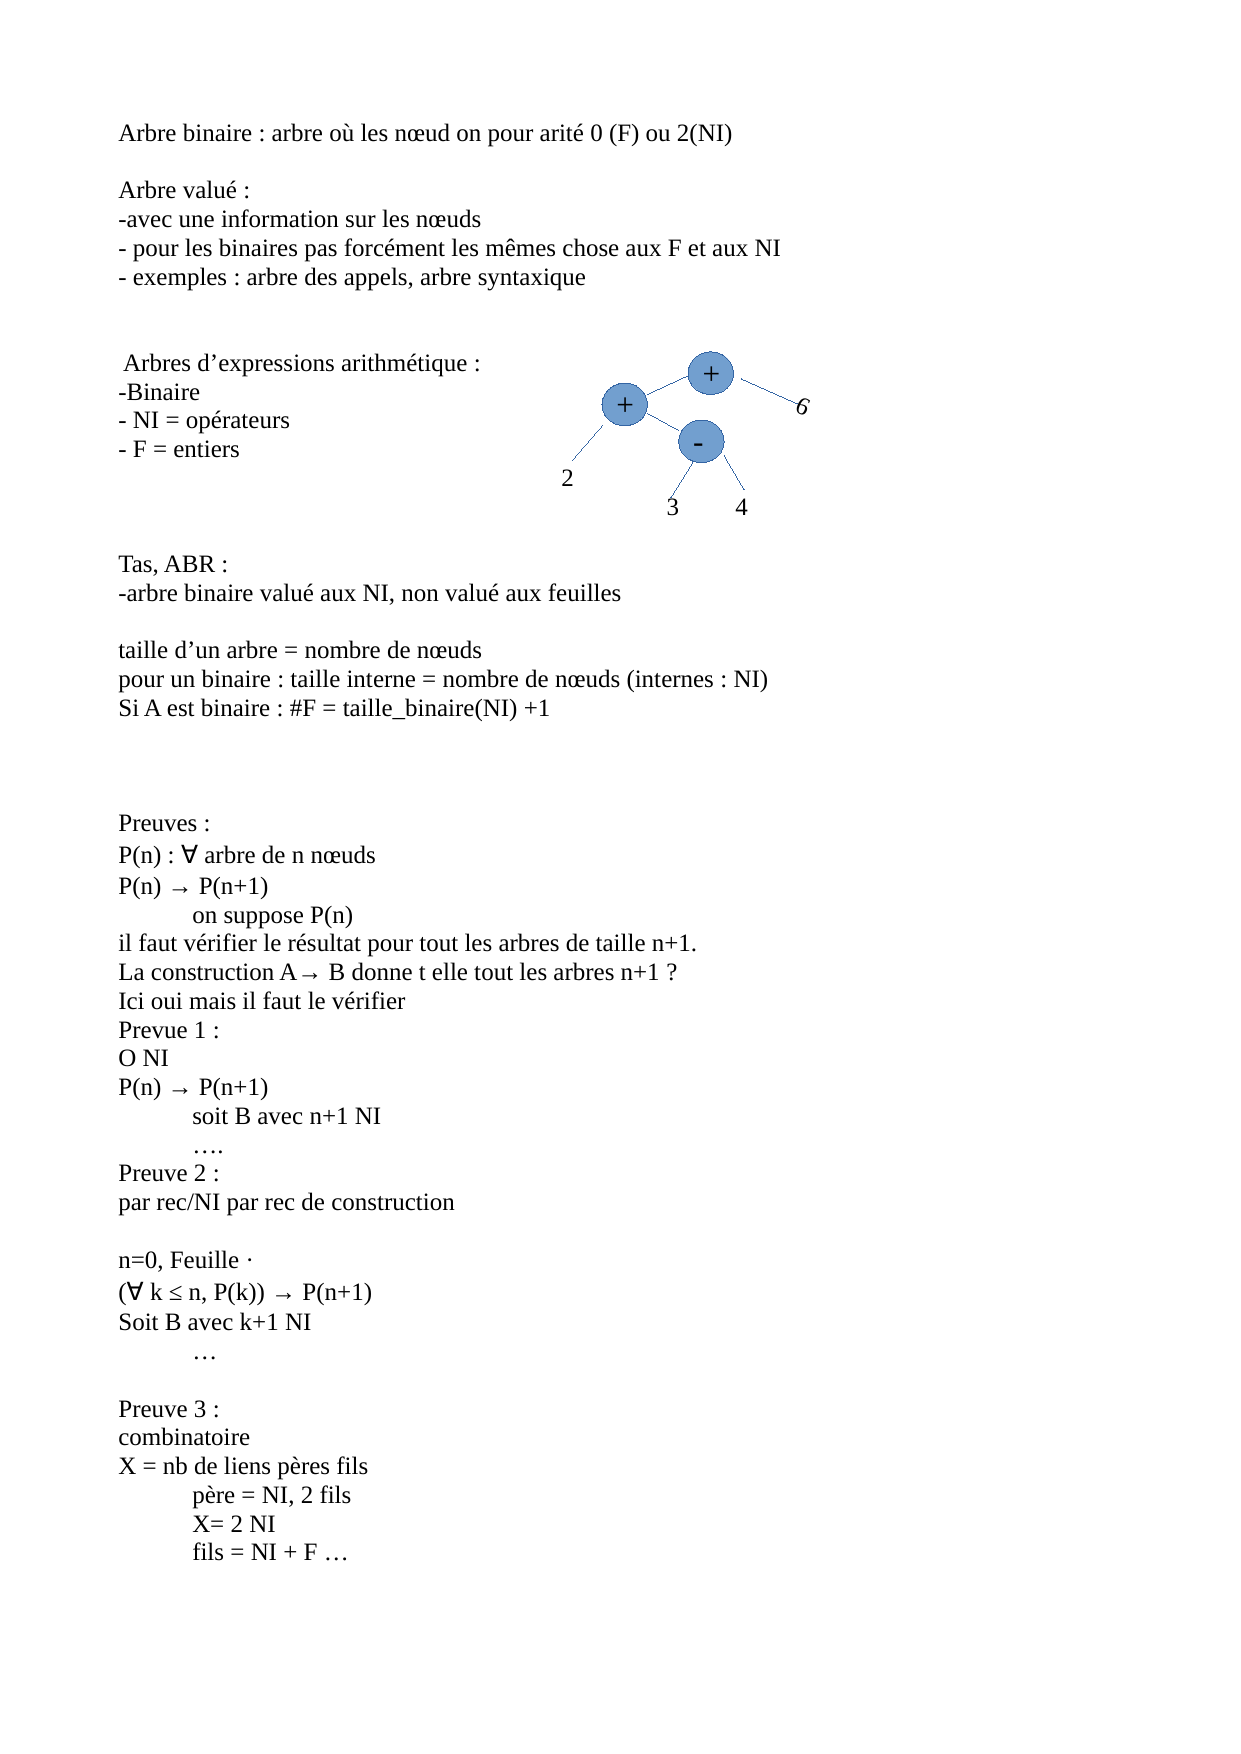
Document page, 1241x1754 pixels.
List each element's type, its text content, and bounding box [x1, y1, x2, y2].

text Si A est binaire : #F = taille_binaire(NI) +1 [118, 693, 1122, 722]
text P(n) : ∀ arbre de n nœuds [118, 837, 1122, 871]
text 2 [118, 463, 1122, 492]
text pour un binaire : taille interne = nombre de nœuds (internes : NI) [118, 664, 1122, 693]
text Arbre valué : [118, 176, 1122, 204]
text Preuve 3 : [118, 1394, 1122, 1422]
text Arbres d’expressions arithmétique : [118, 348, 1122, 377]
text combinatoire [118, 1422, 1122, 1451]
text (∀ k ≤ n, P(k)) → P(n+1) [118, 1273, 1122, 1307]
text …. [118, 1130, 1122, 1158]
text X= 2 NI [118, 1509, 1122, 1537]
text P(n) → P(n+1) [118, 1072, 1122, 1101]
text Soit B avec k+1 NI [118, 1307, 1122, 1336]
text La construction A→ B donne t elle tout les arbres n+1 ? [118, 957, 1122, 986]
text n=0, Feuille · [118, 1245, 1122, 1273]
text … [118, 1336, 1122, 1365]
text il faut vérifier le résultat pour tout les arbres de taille n+1. [118, 928, 1122, 957]
text - exemples : arbre des appels, arbre syntaxique [118, 262, 1122, 291]
text -Binaire [118, 377, 1122, 406]
text Preuve 2 : [118, 1158, 1122, 1187]
text [707, 434, 1122, 463]
text X = nb de liens pères fils [118, 1451, 1122, 1480]
text par rec/NI par rec de construction [118, 1187, 1122, 1216]
text - F = entiers [118, 434, 692, 463]
text Preuves : [118, 808, 1122, 837]
text on suppose P(n) [118, 900, 1122, 928]
text P(n) → P(n+1) [118, 871, 1122, 900]
text -avec une information sur les nœuds [118, 204, 1122, 233]
text Prevue 1 : [118, 1015, 1122, 1043]
text Tas, ABR : [118, 549, 1122, 578]
text taille d’un arbre = nombre de nœuds [118, 636, 1122, 664]
text - NI = opérateurs [118, 406, 1122, 434]
text Ici oui mais il faut le vérifier [118, 986, 1122, 1015]
text père = NI, 2 fils [118, 1480, 1122, 1509]
text -arbre binaire valué aux NI, non valué aux feuilles [118, 578, 1122, 607]
text - pour les binaires pas forcément les mêmes chose aux F et aux NI [118, 233, 1122, 262]
text soit B avec n+1 NI [118, 1101, 1122, 1130]
text fils = NI + F … [118, 1537, 1122, 1566]
text Arbre binaire : arbre où les nœud on pour arité 0 (F) ou 2(NI) [118, 118, 1122, 147]
text 3 4 [118, 492, 1122, 521]
text O NI [118, 1043, 1122, 1072]
